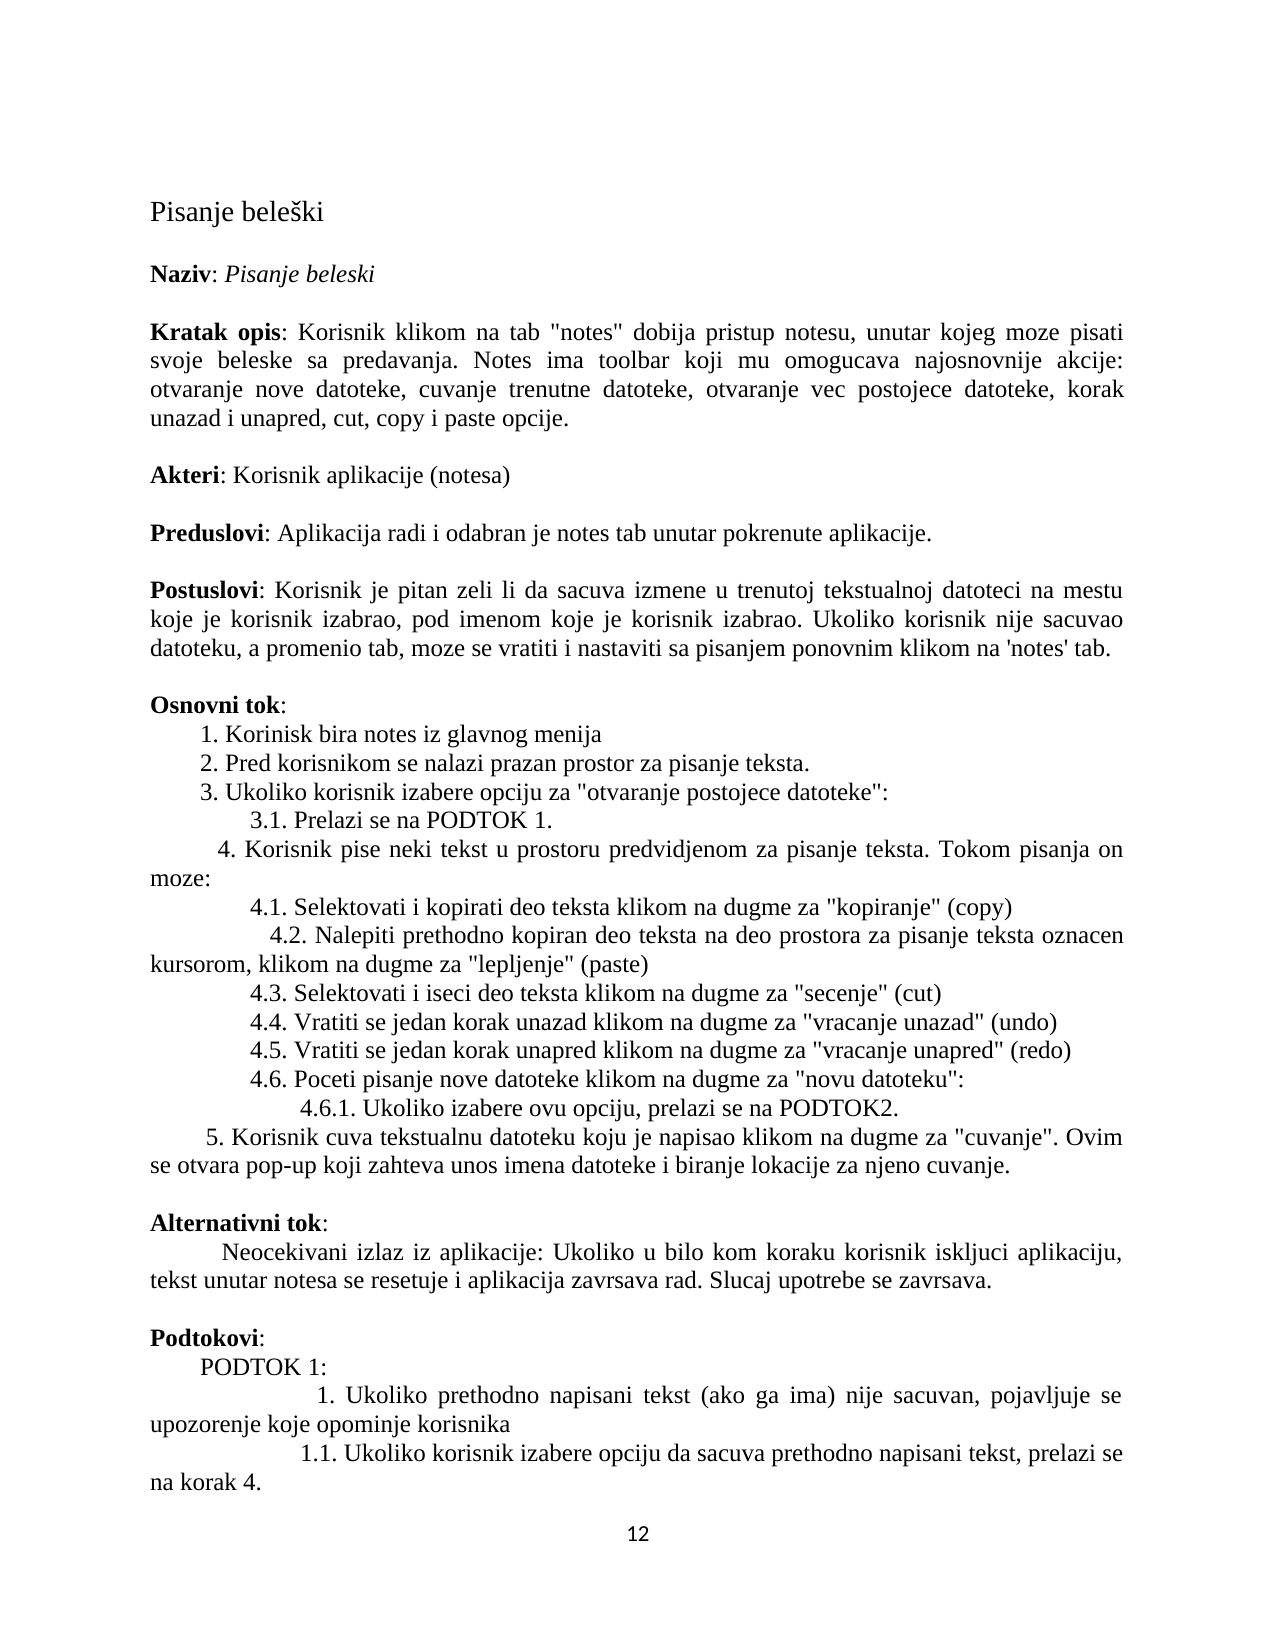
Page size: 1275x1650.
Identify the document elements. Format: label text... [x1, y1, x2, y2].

text 4.5. Vratiti se jedan korak unapred klikom na dugme za "vracanje unapred" (redo) [150, 1036, 1125, 1064]
text Kratak opis: Korisnik klikom na tab "notes" dobija pristup notesu, unutar kojeg moze pisati svoje beleske sa predavanja. Notes ima toolbar koji mu omogucava najosnovnije akcije: otvaranje nove datoteke, cuvanje trenutne datoteke, otvaranje vec postojece datoteke, korak unazad i unapred, cut, copy i paste opcije. [150, 317, 1125, 432]
text 4.4. Vratiti se jedan korak unazad klikom na dugme za "vracanje unazad" (undo) [150, 1007, 1125, 1036]
text PODTOK 1: [150, 1352, 1125, 1381]
text 5. Korisnik cuva tekstualnu datoteku koju je napisao klikom na dugme za "cuvanje". Ovim se otvara pop-up koji zahteva unos imena datoteke i biranje lokacije za njeno cuvanje. [150, 1122, 1125, 1179]
text 3.1. Prelazi se na PODTOK 1. [150, 806, 1125, 834]
text Osnovni tok: [150, 691, 1125, 719]
text 4.2. Nalepiti prethodno kopiran deo teksta na deo prostora za pisanje teksta oznacen kursorom, klikom na dugme za "lepljenje" (paste) [150, 921, 1125, 978]
text Podtokovi: [150, 1323, 1125, 1352]
text 4.6. Poceti pisanje nove datoteke klikom na dugme za "novu datoteku": [150, 1064, 1125, 1093]
text 4. Korisnik pise neki tekst u prostoru predvidjenom za pisanje teksta. Tokom pisanja on moze: [150, 834, 1125, 892]
text 3. Ukoliko korisnik izabere opciju za "otvaranje postojece datoteke": [150, 777, 1125, 806]
text Alternativni tok: [150, 1208, 1125, 1237]
subtitle Pisanje beleški [150, 194, 1125, 228]
text 1. Korinisk bira notes iz glavnog menija [150, 719, 1125, 748]
text Preduslovi: Aplikacija radi i odabran je notes tab unutar pokrenute aplikacije. [150, 518, 1125, 547]
text 1.1. Ukoliko korisnik izabere opciju da sacuva prethodno napisani tekst, prelazi se na korak 4. [150, 1438, 1125, 1496]
text Naziv: Pisanje beleski [150, 259, 1125, 288]
text 4.6.1. Ukoliko izabere ovu opciju, prelazi se na PODTOK2. [150, 1093, 1125, 1122]
text Akteri: Korisnik aplikacije (notesa) [150, 461, 1125, 489]
text 4.3. Selektovati i iseci deo teksta klikom na dugme za "secenje" (cut) [150, 978, 1125, 1007]
text Neocekivani izlaz iz aplikacije: Ukoliko u bilo kom koraku korisnik iskljuci aplikaciju, tekst unutar notesa se resetuje i aplikacija zavrsava rad. Slucaj upotrebe se zavrsava. [150, 1237, 1125, 1294]
text 4.1. Selektovati i kopirati deo teksta klikom na dugme za "kopiranje" (copy) [150, 892, 1125, 921]
text 1. Ukoliko prethodno napisani tekst (ako ga ima) nije sacuvan, pojavljuje se upozorenje koje opominje korisnika [150, 1381, 1125, 1438]
text Postuslovi: Korisnik je pitan zeli li da sacuva izmene u trenutoj tekstualnoj datoteci na mestu koje je korisnik izabrao, pod imenom koje je korisnik izabrao. Ukoliko korisnik nije sacuvao datoteku, a promenio tab, moze se vratiti i nastaviti sa pisanjem ponovnim klikom na 'notes' tab. [150, 576, 1125, 662]
text 2. Pred korisnikom se nalazi prazan prostor za pisanje teksta. [150, 748, 1125, 777]
